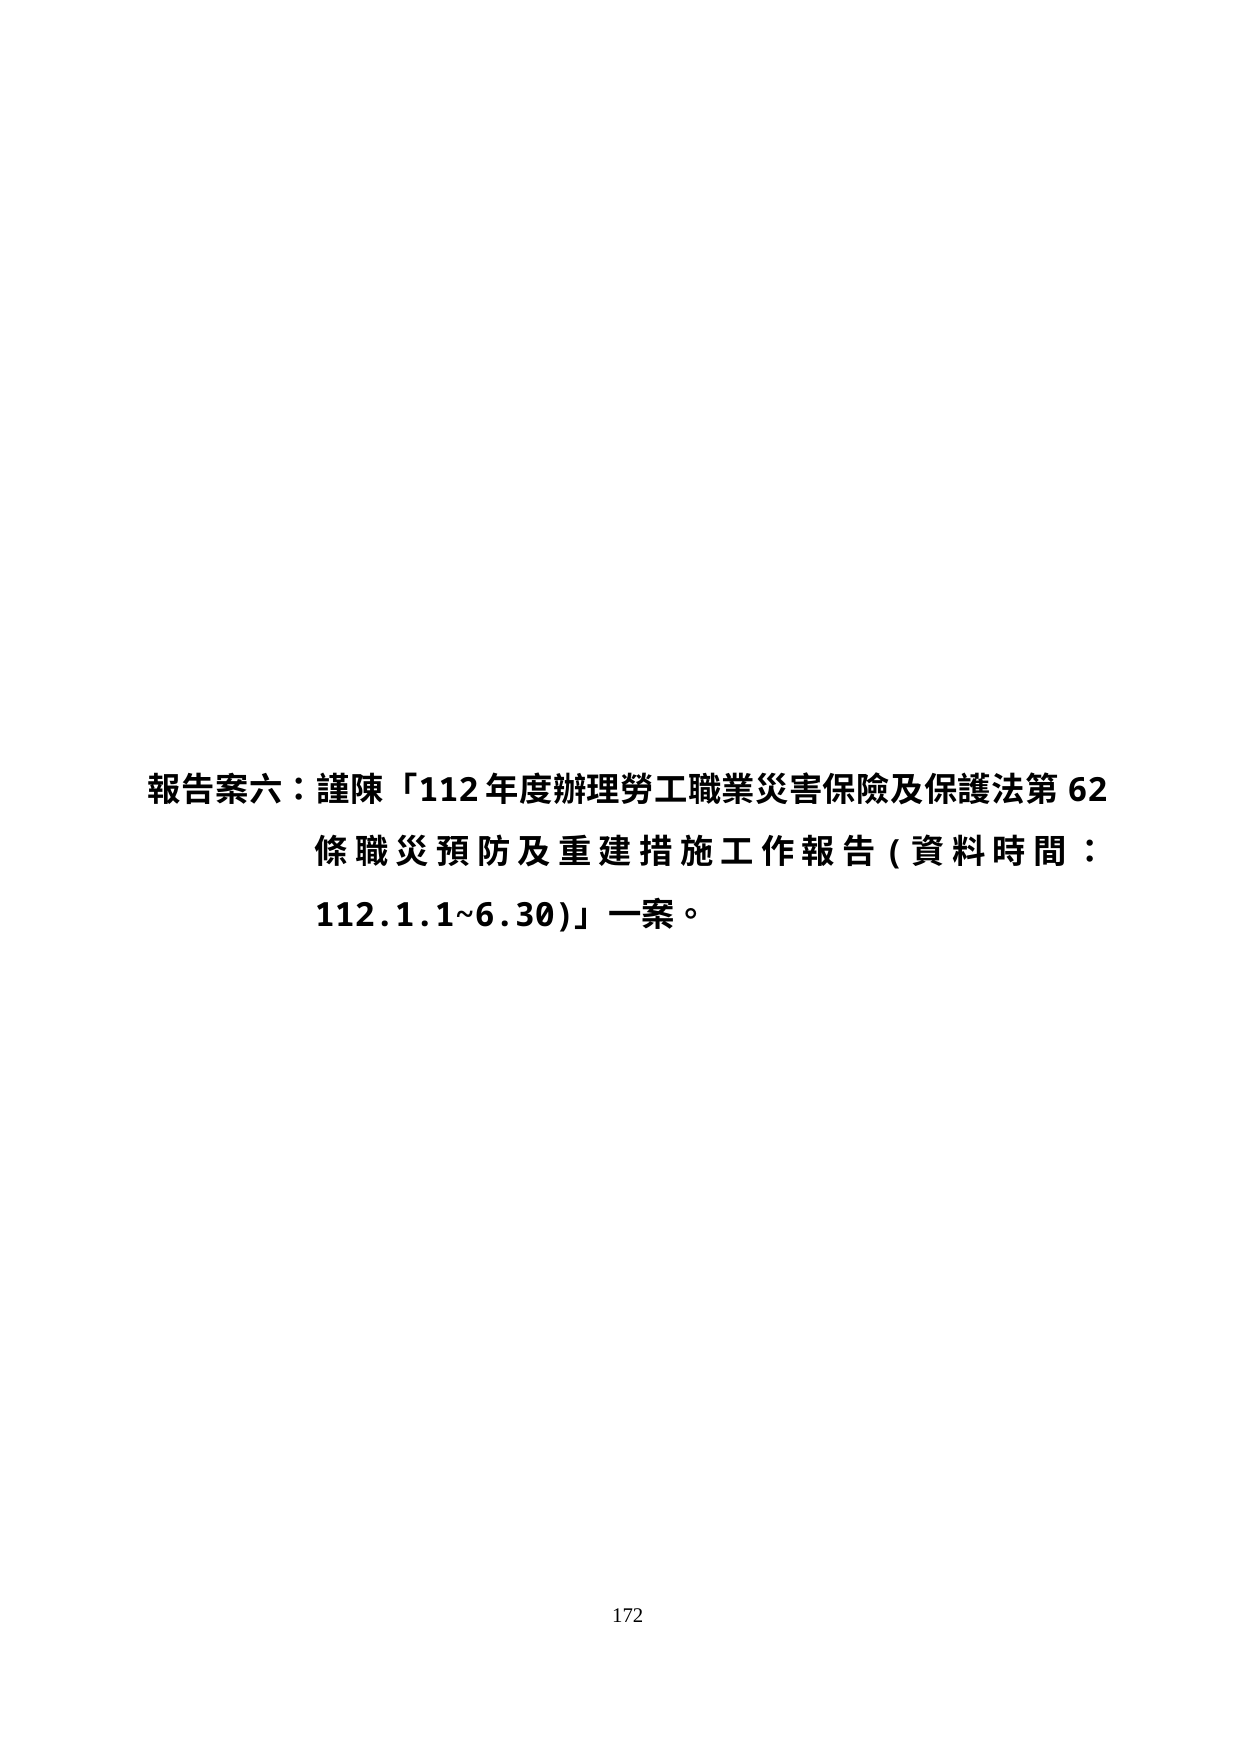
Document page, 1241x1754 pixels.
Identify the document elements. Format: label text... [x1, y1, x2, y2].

text 報告案六：謹陳「112年度辦理勞工職業災害保險及保護法第62條職災預防及重建措施工作報告(資料時間：112.1.1~6.30)」一案。 [148, 745, 1107, 932]
